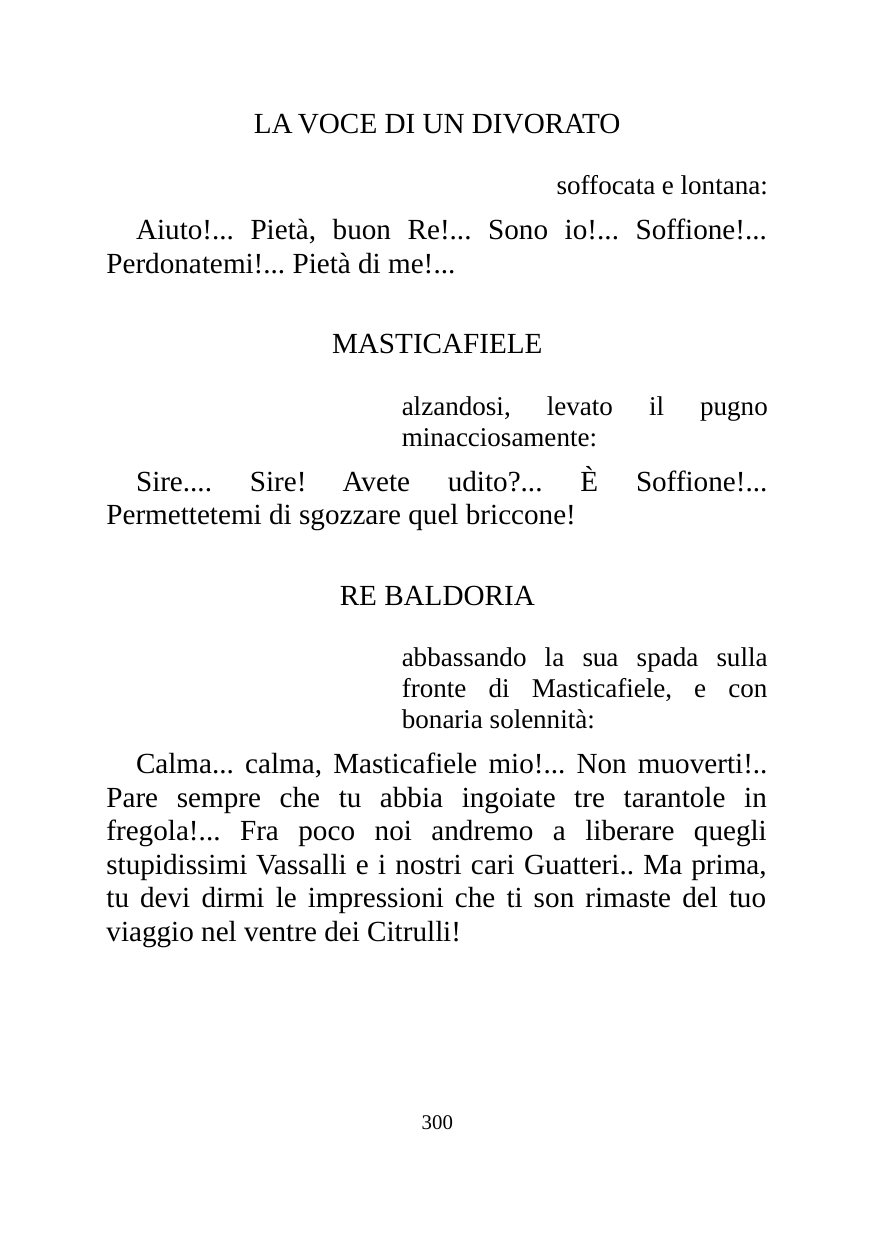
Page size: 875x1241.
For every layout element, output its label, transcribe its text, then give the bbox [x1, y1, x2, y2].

text Sire.... Sire! Avete udito?... È Soffione!... Permettetemi di sgozzare quel briccone! [106, 464, 768, 531]
text Aiuto!... Pietà, buon Re!... Sono io!... Soffione!... Perdonatemi!... Pietà di me!... [106, 212, 768, 279]
text LA VOCE DI UN DIVORATO [106, 106, 768, 140]
text abbassando la sua spada sulla fronte di Masticafiele, e con bonaria solennità: [402, 641, 768, 734]
text RE BALDORIA [106, 578, 768, 612]
text soffocata e lontana: [402, 169, 768, 200]
text Calma... calma, Masticafiele mio!... Non muoverti!.. Pare sempre che tu abbia ingoiate tre tarantole in fregola!... Fra poco noi andremo a liberare quegli stupidissimi Vassalli e i nostri cari Guatteri.. Ma prima, tu devi dirmi le impressioni che ti son rimaste del tuo viaggio nel ventre dei Citrulli! [106, 746, 768, 947]
text MASTICAFIELE [106, 327, 768, 360]
text alzandosi, levato il pugno minacciosamente: [402, 389, 768, 452]
